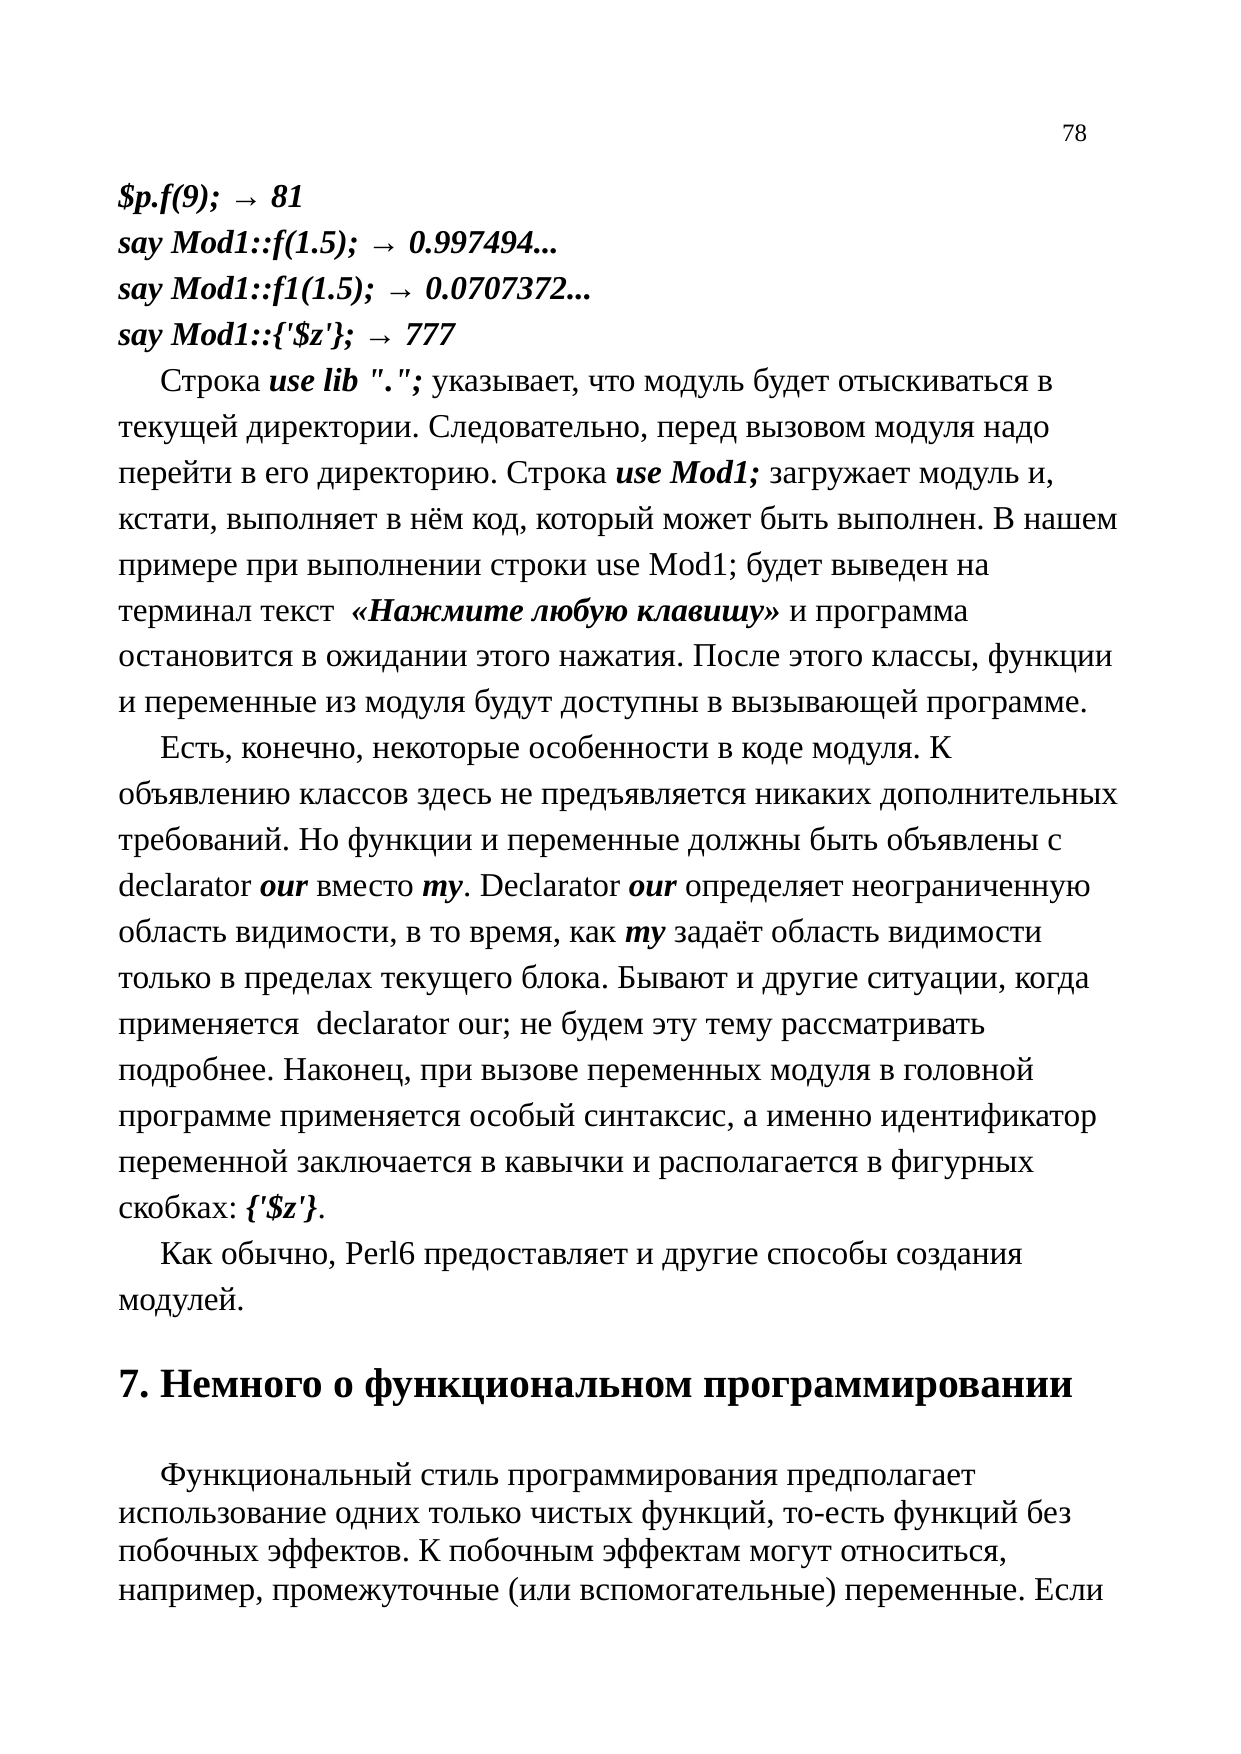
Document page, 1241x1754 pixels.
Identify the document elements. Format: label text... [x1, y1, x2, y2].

text Есть, конечно, некоторые особенности в коде модуля. К объявлению классов здесь не предъявляется никаких дополнительных требований. Но функции и переменные должны быть объявлены с declarator our вместо my. Declarator our определяет неограниченную область видимости, в то время, как my задаёт область видимости только в пределах текущего блока. Бывают и другие ситуации, когда применяется declarator our; не будем эту тему рассматривать подробнее. Наконец, при вызове переменных модуля в головной программе применяется особый синтаксис, а именно идентификатор переменной заключается в кавычки и располагается в фигурных скобках: {'$z'}. [118, 728, 1122, 1225]
text Как обычно, Perl6 предоставляет и другие способы создания модулей. [118, 1233, 1122, 1317]
text 7. Немного о функциональном программировании [118, 1359, 1122, 1407]
text say Mod1::{'$z'}; → 777 [118, 314, 1122, 352]
text Функциональный стиль программирования предполагает использование одних только чистых функций, то-есть функций без побочных эффектов. К побочным эффектам могут относиться, например, промежуточные (или вспомогательные) переменные. Если [118, 1454, 1122, 1607]
text say Mod1::f(1.5); → 0.997494... [118, 222, 1122, 261]
text say Mod1::f1(1.5); → 0.0707372... [118, 268, 1122, 307]
text Строка use lib "."; указывает, что модуль будет отыскиваться в текущей директории. Следовательно, перед вызовом модуля надо перейти в его директорию. Строка use Mod1; загружает модуль и, кстати, выполняет в нём код, который может быть выполнен. В нашем примере при выполнении строки use Mod1; будет выведен на терминал текст «Нажмите любую клавишу» и программа остановится в ожидании этого нажатия. После этого классы, функции и переменные из модуля будут доступны в вызывающей программе. [118, 360, 1122, 720]
text $p.f(9); → 81 [118, 176, 1122, 215]
